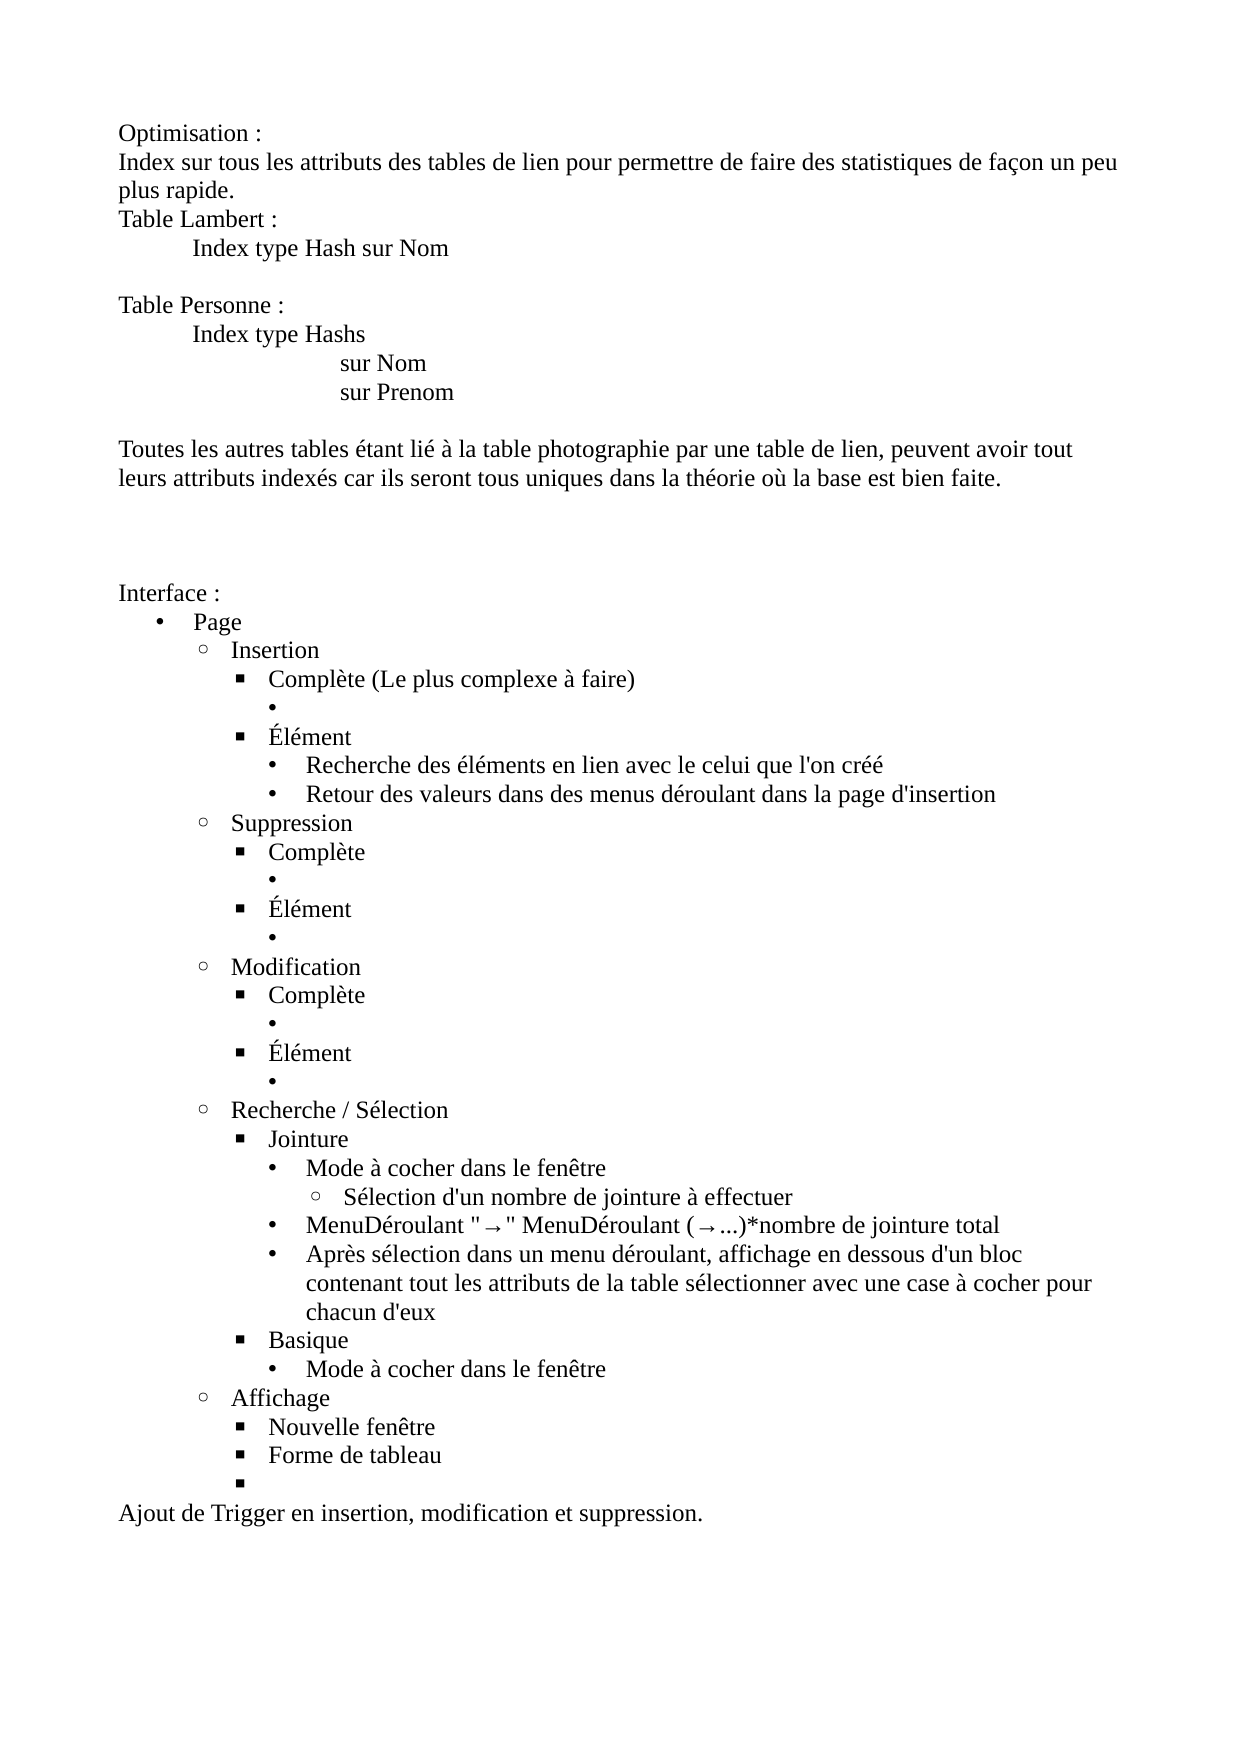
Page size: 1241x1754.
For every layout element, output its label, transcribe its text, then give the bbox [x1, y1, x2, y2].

text Table Personne : [118, 291, 1122, 319]
list Modification [193, 952, 1122, 981]
list Recherche des éléments en lien avec le celui que l'on créé [268, 751, 1122, 779]
list Élément [231, 894, 1122, 923]
list Complète [231, 837, 1122, 866]
list Jointure [231, 1124, 1122, 1153]
list Élément [231, 1038, 1122, 1067]
list Mode à cocher dans le fenêtre [268, 1153, 1122, 1182]
list Affichage [193, 1383, 1122, 1412]
text Ajout de Trigger en insertion, modification et suppression. [118, 1498, 1122, 1527]
list Mode à cocher dans le fenêtre [268, 1354, 1122, 1383]
text sur Prenom [118, 377, 1122, 406]
text Optimisation : [118, 118, 1122, 147]
list MenuDéroulant "→" MenuDéroulant (→...)*nombre de jointure total [268, 1211, 1122, 1239]
list Sélection d'un nombre de jointure à effectuer [306, 1182, 1122, 1211]
text Index type Hash sur Nom [118, 233, 1122, 262]
list Après sélection dans un menu déroulant, affichage en dessous d'un bloc contenant tout les attributs de la table sélectionner avec une case à cocher pour chacun d'eux [268, 1239, 1122, 1326]
list Basique [231, 1326, 1122, 1354]
list Retour des valeurs dans des menus déroulant dans la page d'insertion [268, 779, 1122, 808]
text Index sur tous les attributs des tables de lien pour permettre de faire des statistiques de façon un peu plus rapide. [118, 147, 1122, 204]
list Insertion [193, 636, 1122, 664]
text Table Lambert : [118, 204, 1122, 233]
list Complète (Le plus complexe à faire) [231, 664, 1122, 693]
text Toutes les autres tables étant lié à la table photographie par une table de lien, peuvent avoir tout leurs attributs indexés car ils seront tous uniques dans la théorie où la base est bien faite. [118, 434, 1122, 492]
list Élément [231, 722, 1122, 751]
list Recherche / Sélection [193, 1096, 1122, 1124]
list Nouvelle fenêtre [231, 1412, 1122, 1441]
list Complète [231, 981, 1122, 1009]
list Forme de tableau [231, 1441, 1122, 1469]
list Suppression [193, 808, 1122, 837]
list Page [156, 607, 1122, 636]
text Index type Hashs [118, 319, 1122, 348]
text Interface : [118, 578, 1122, 607]
text sur Nom [118, 348, 1122, 377]
